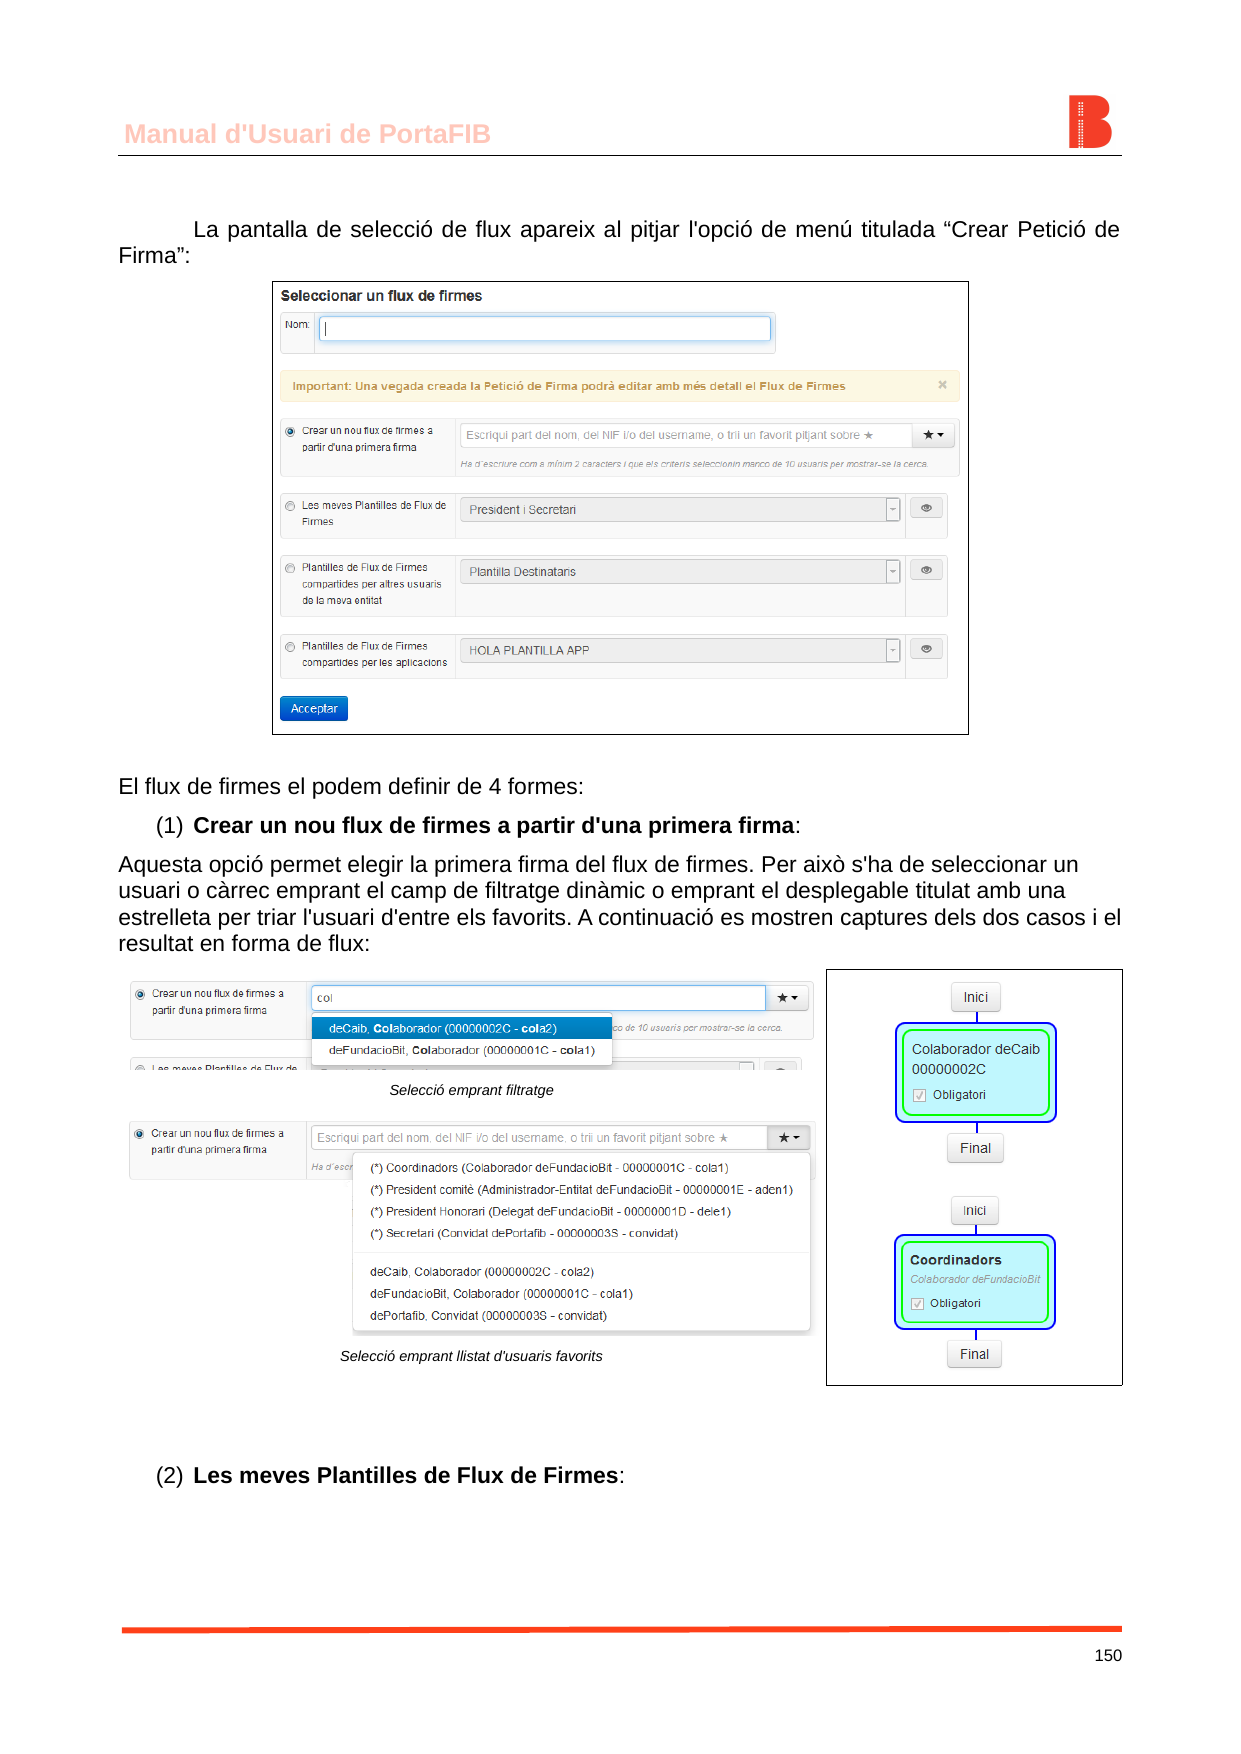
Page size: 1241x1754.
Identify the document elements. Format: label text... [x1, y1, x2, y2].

text La pantalla de selecció de flux apareix al pitjar l'opció de menú titulada “Crear Petició de Firma”: [118, 216, 1122, 268]
picture [123, 974, 821, 1070]
picture [884, 974, 1064, 1170]
table_header [827, 970, 1122, 1384]
table_header Selecció emprant filtratge Selecció emprant llistat d'usuaris favorits [118, 969, 826, 1384]
text El flux de firmes el podem definir de 4 formes: [118, 773, 1122, 799]
picture [274, 283, 966, 732]
picture [123, 1111, 821, 1336]
text Aquesta opció permet elegir la primera firma del flux de firmes. Per això s'ha de seleccionar un usuari o càrrec emprant el camp de filtratge dinàmic o emprant el desplegable titulat amb una estrelleta per triar l'usuari d'entre els favorits. A continuació es mostren captures dels dos casos i el resultat en forma de flux: [118, 851, 1122, 956]
list Les meves Plantilles de Flux de Firmes: [156, 1462, 1122, 1489]
picture [1063, 94, 1117, 150]
picture [885, 1188, 1063, 1379]
list Crear un nou flux de firmes a partir d'una primera firma: [156, 812, 1122, 838]
